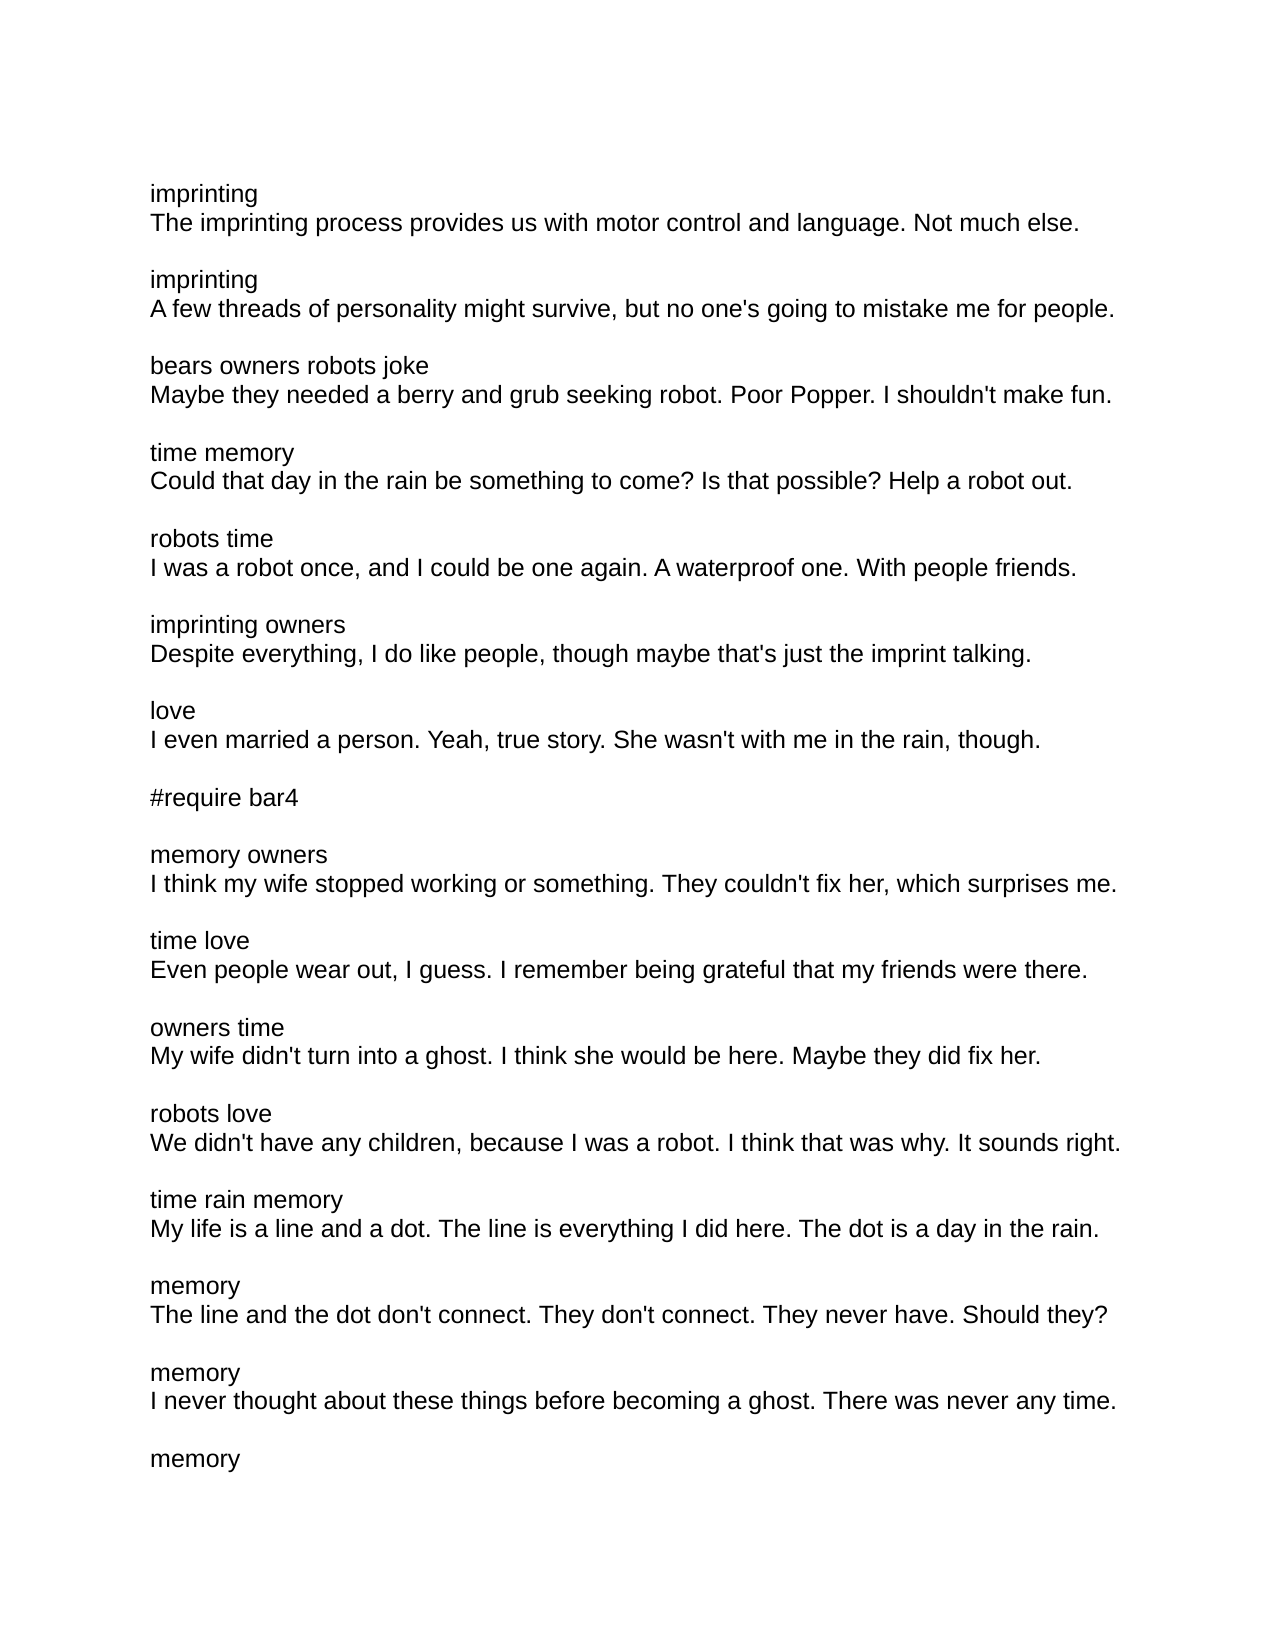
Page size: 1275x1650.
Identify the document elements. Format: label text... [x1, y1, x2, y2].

text My life is a line and a dot. The line is everything I did here. The dot is a day in the rain. [150, 1214, 1125, 1242]
text time rain memory [150, 1185, 1125, 1214]
text We didn't have any children, because I was a robot. I think that was why. It sounds right. [150, 1127, 1125, 1156]
text I was a robot once, and I could be one again. A waterproof one. With people friends. [150, 552, 1125, 581]
text bears owners robots joke [150, 351, 1125, 380]
text owners time [150, 1012, 1125, 1041]
text The line and the dot don't connect. They don't connect. They never have. Should they? [150, 1300, 1125, 1329]
text love [150, 696, 1125, 725]
text robots love [150, 1099, 1125, 1127]
text memory [150, 1271, 1125, 1300]
text memory [150, 1357, 1125, 1386]
text Despite everything, I do like people, though maybe that's just the imprint talking. [150, 639, 1125, 667]
text Maybe they needed a berry and grub seeking robot. Poor Popper. I shouldn't make fun. [150, 380, 1125, 409]
text imprinting [150, 179, 1125, 207]
text I even married a person. Yeah, true story. She wasn't with me in the rain, though. [150, 725, 1125, 754]
text A few threads of personality might survive, but no one's going to mistake me for people. [150, 294, 1125, 322]
text I never thought about these things before becoming a ghost. There was never any time. [150, 1386, 1125, 1415]
text I think my wife stopped working or something. They couldn't fix her, which surprises me. [150, 869, 1125, 897]
text imprinting [150, 265, 1125, 294]
text memory owners [150, 840, 1125, 869]
text The imprinting process provides us with motor control and language. Not much else. [150, 207, 1125, 236]
text time memory [150, 437, 1125, 466]
text Even people wear out, I guess. I remember being grateful that my friends were there. [150, 955, 1125, 984]
text My wife didn't turn into a ghost. I think she would be here. Maybe they did fix her. [150, 1041, 1125, 1070]
text robots time [150, 524, 1125, 552]
text #require bar4 [150, 782, 1125, 811]
text Could that day in the rain be something to come? Is that possible? Help a robot out. [150, 466, 1125, 495]
text memory [150, 1444, 1125, 1472]
text imprinting owners [150, 610, 1125, 639]
text time love [150, 926, 1125, 955]
